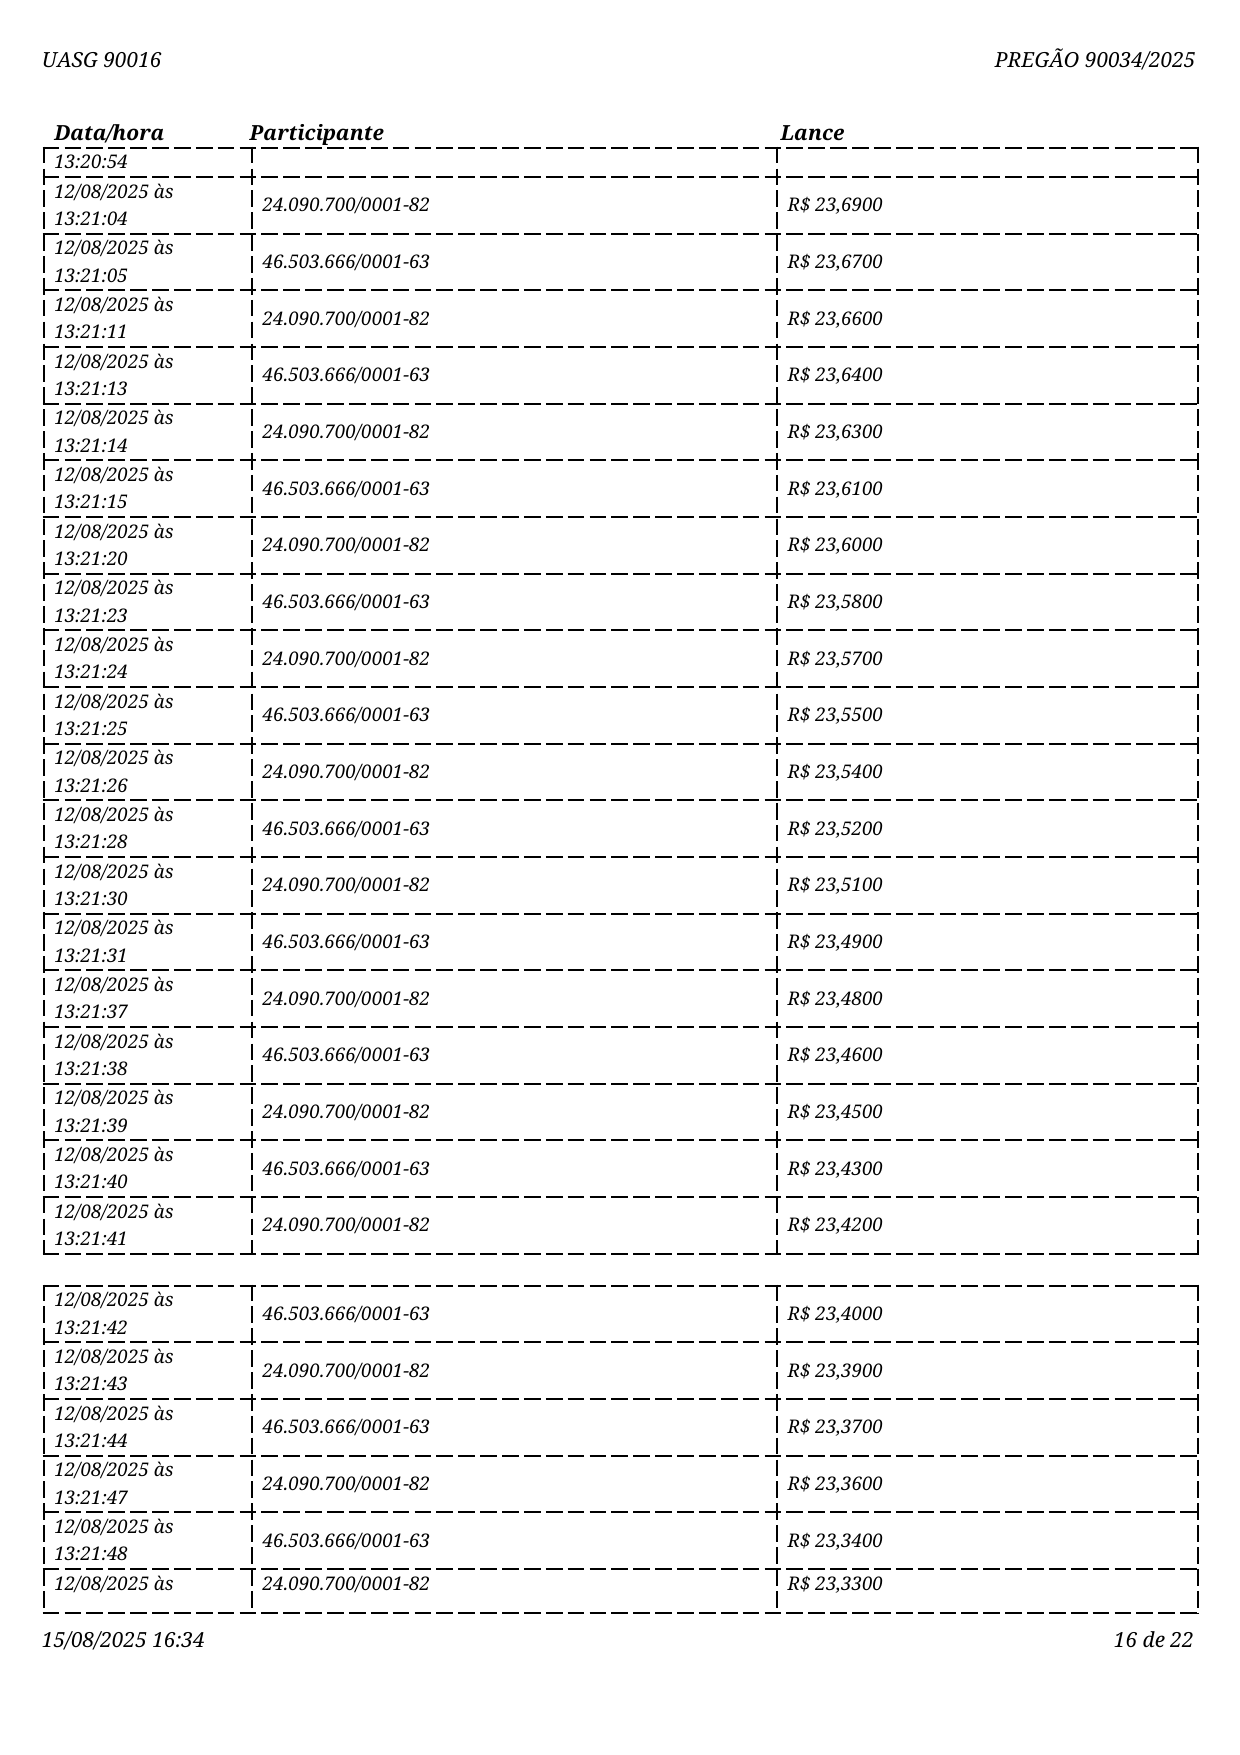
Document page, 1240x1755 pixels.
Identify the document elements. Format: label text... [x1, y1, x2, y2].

table_cell 12/08/2025 às 13:21:47 [44, 1455, 252, 1511]
table_cell 24.090.700/0001-82 [252, 176, 777, 233]
table_cell 24.090.700/0001-82 [252, 516, 777, 573]
table_cell 24.090.700/0001-82 [252, 856, 777, 913]
table_cell 24.090.700/0001-82 [252, 289, 777, 346]
table_cell R$ 23,3400 [777, 1511, 1198, 1568]
table_cell 12/08/2025 às 13:21:20 [44, 516, 252, 573]
table_cell R$ 23,6300 [777, 403, 1198, 459]
table_header R$ 23,4000 [777, 1285, 1198, 1341]
table_cell R$ 23,5500 [777, 686, 1198, 743]
table_cell 46.503.666/0001-63 [252, 1398, 777, 1454]
table_cell 12/08/2025 às 13:21:40 [44, 1139, 252, 1196]
table_cell R$ 23,3600 [777, 1455, 1198, 1511]
table_cell 12/08/2025 às 13:21:14 [44, 403, 252, 459]
table_header 46.503.666/0001-63 [252, 1285, 777, 1341]
table_cell R$ 23,4500 [777, 1083, 1198, 1139]
table_cell R$ 23,6600 [777, 289, 1198, 346]
table_cell 12/08/2025 às 13:21:44 [44, 1398, 252, 1454]
table_cell 46.503.666/0001-63 [252, 799, 777, 856]
table_cell 12/08/2025 às 13:21:11 [44, 289, 252, 346]
table_cell 46.503.666/0001-63 [252, 459, 777, 516]
table_cell 46.503.666/0001-63 [252, 686, 777, 743]
table_cell R$ 23,6900 [777, 176, 1198, 233]
table_cell 24.090.700/0001-82 [252, 1341, 777, 1398]
table_cell 12/08/2025 às 13:21:05 [44, 233, 252, 289]
table_cell R$ 23,5800 [777, 573, 1198, 629]
table_cell 12/08/2025 às 13:21:38 [44, 1026, 252, 1083]
table_cell R$ 23,5100 [777, 856, 1198, 913]
table_cell 24.090.700/0001-82 [252, 403, 777, 459]
table_cell 24.090.700/0001-82 [252, 743, 777, 799]
table_cell 12/08/2025 às 13:21:37 [44, 969, 252, 1026]
table_cell 12/08/2025 às 13:21:25 [44, 686, 252, 743]
table_cell 24.090.700/0001-82 [252, 629, 777, 686]
table_cell R$ 23,6400 [777, 346, 1198, 403]
table_cell 24.090.700/0001-82 [252, 1196, 777, 1253]
table_cell R$ 23,6000 [777, 516, 1198, 573]
table_cell R$ 23,6700 [777, 233, 1198, 289]
table_cell 46.503.666/0001-63 [252, 1026, 777, 1083]
table_cell 24.090.700/0001-82 [252, 1455, 777, 1511]
table_cell 46.503.666/0001-63 [252, 1511, 777, 1568]
table_cell 12/08/2025 às 13:21:43 [44, 1341, 252, 1398]
table_cell 46.503.666/0001-63 [252, 573, 777, 629]
table_cell 12/08/2025 às 13:21:31 [44, 913, 252, 969]
table_cell 12/08/2025 às 13:21:24 [44, 629, 252, 686]
table_cell R$ 23,5200 [777, 799, 1198, 856]
table_cell R$ 23,4900 [777, 913, 1198, 969]
table_cell R$ 23,4800 [777, 969, 1198, 1026]
table_cell [252, 147, 777, 176]
table_cell 12/08/2025 às 13:21:15 [44, 459, 252, 516]
table_cell R$ 23,5400 [777, 743, 1198, 799]
table_cell R$ 23,4200 [777, 1196, 1198, 1253]
table_cell R$ 23,3700 [777, 1398, 1198, 1454]
table_cell 12/08/2025 às [44, 1568, 252, 1612]
table_cell 24.090.700/0001-82 [252, 1568, 777, 1612]
table_cell 12/08/2025 às 13:21:28 [44, 799, 252, 856]
table_cell R$ 23,4600 [777, 1026, 1198, 1083]
table_cell 12/08/2025 às 13:21:39 [44, 1083, 252, 1139]
table_cell 46.503.666/0001-63 [252, 233, 777, 289]
table_cell 12/08/2025 às 13:21:04 [44, 176, 252, 233]
table_cell R$ 23,6100 [777, 459, 1198, 516]
table_cell [777, 147, 1198, 176]
table_cell 24.090.700/0001-82 [252, 1083, 777, 1139]
table_cell 12/08/2025 às 13:21:30 [44, 856, 252, 913]
table_cell 24.090.700/0001-82 [252, 969, 777, 1026]
table_cell 46.503.666/0001-63 [252, 913, 777, 969]
table_cell 12/08/2025 às 13:21:13 [44, 346, 252, 403]
table_cell R$ 23,5700 [777, 629, 1198, 686]
table_cell R$ 23,4300 [777, 1139, 1198, 1196]
table_cell R$ 23,3300 [777, 1568, 1198, 1612]
table_cell 12/08/2025 às 13:21:23 [44, 573, 252, 629]
table_cell 46.503.666/0001-63 [252, 346, 777, 403]
table_cell R$ 23,3900 [777, 1341, 1198, 1398]
table_cell 12/08/2025 às 13:21:48 [44, 1511, 252, 1568]
table_cell 12/08/2025 às 13:21:26 [44, 743, 252, 799]
table_header 12/08/2025 às 13:21:42 [44, 1285, 252, 1341]
table_cell 46.503.666/0001-63 [252, 1139, 777, 1196]
table_cell 12/08/2025 às 13:21:41 [44, 1196, 252, 1253]
table_cell 13:20:54 [44, 147, 252, 176]
